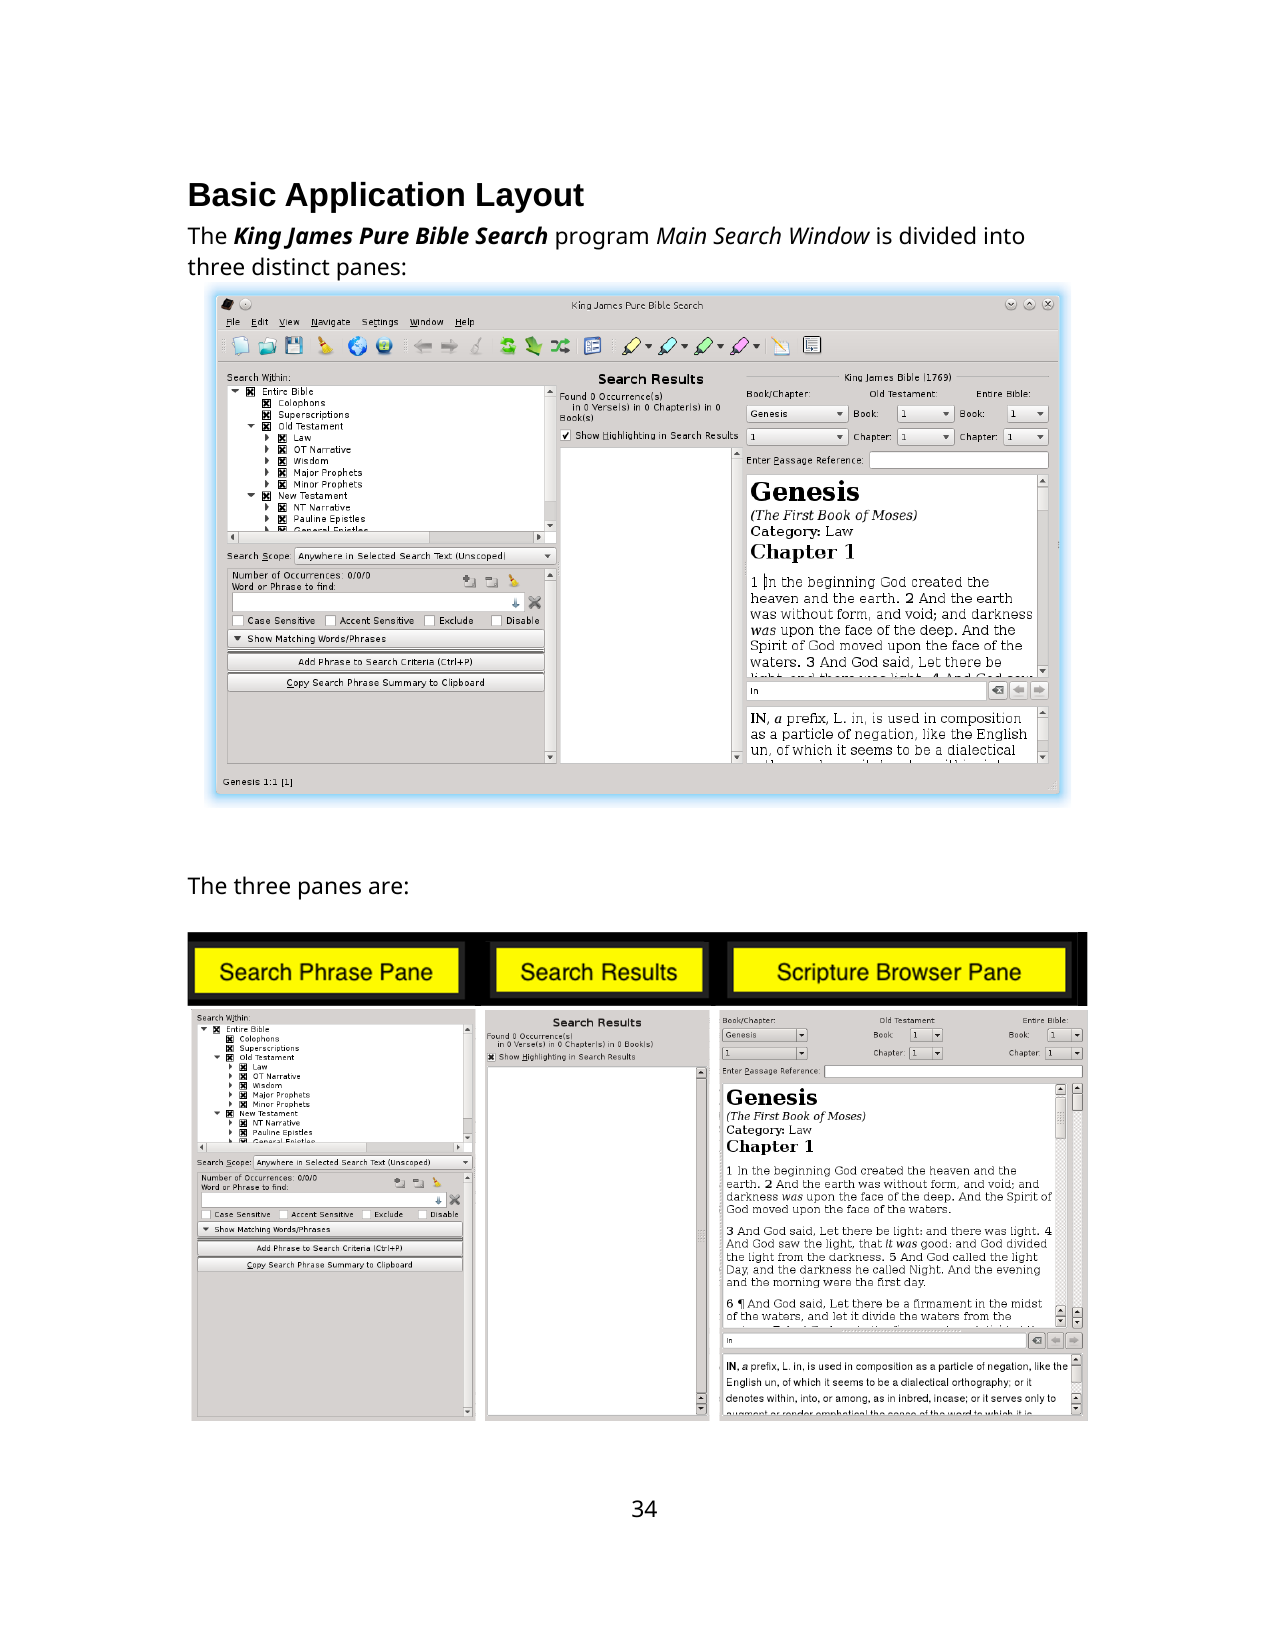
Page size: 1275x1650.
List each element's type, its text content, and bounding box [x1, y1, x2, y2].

text The King James Pure Bible Search program Main Search Window is divided into three distinct panes: [187, 220, 1087, 282]
picture [204, 282, 1072, 808]
picture [187, 932, 1088, 1421]
text The three panes are: [187, 870, 1087, 901]
subtitle Basic Application Layout [187, 175, 1087, 213]
